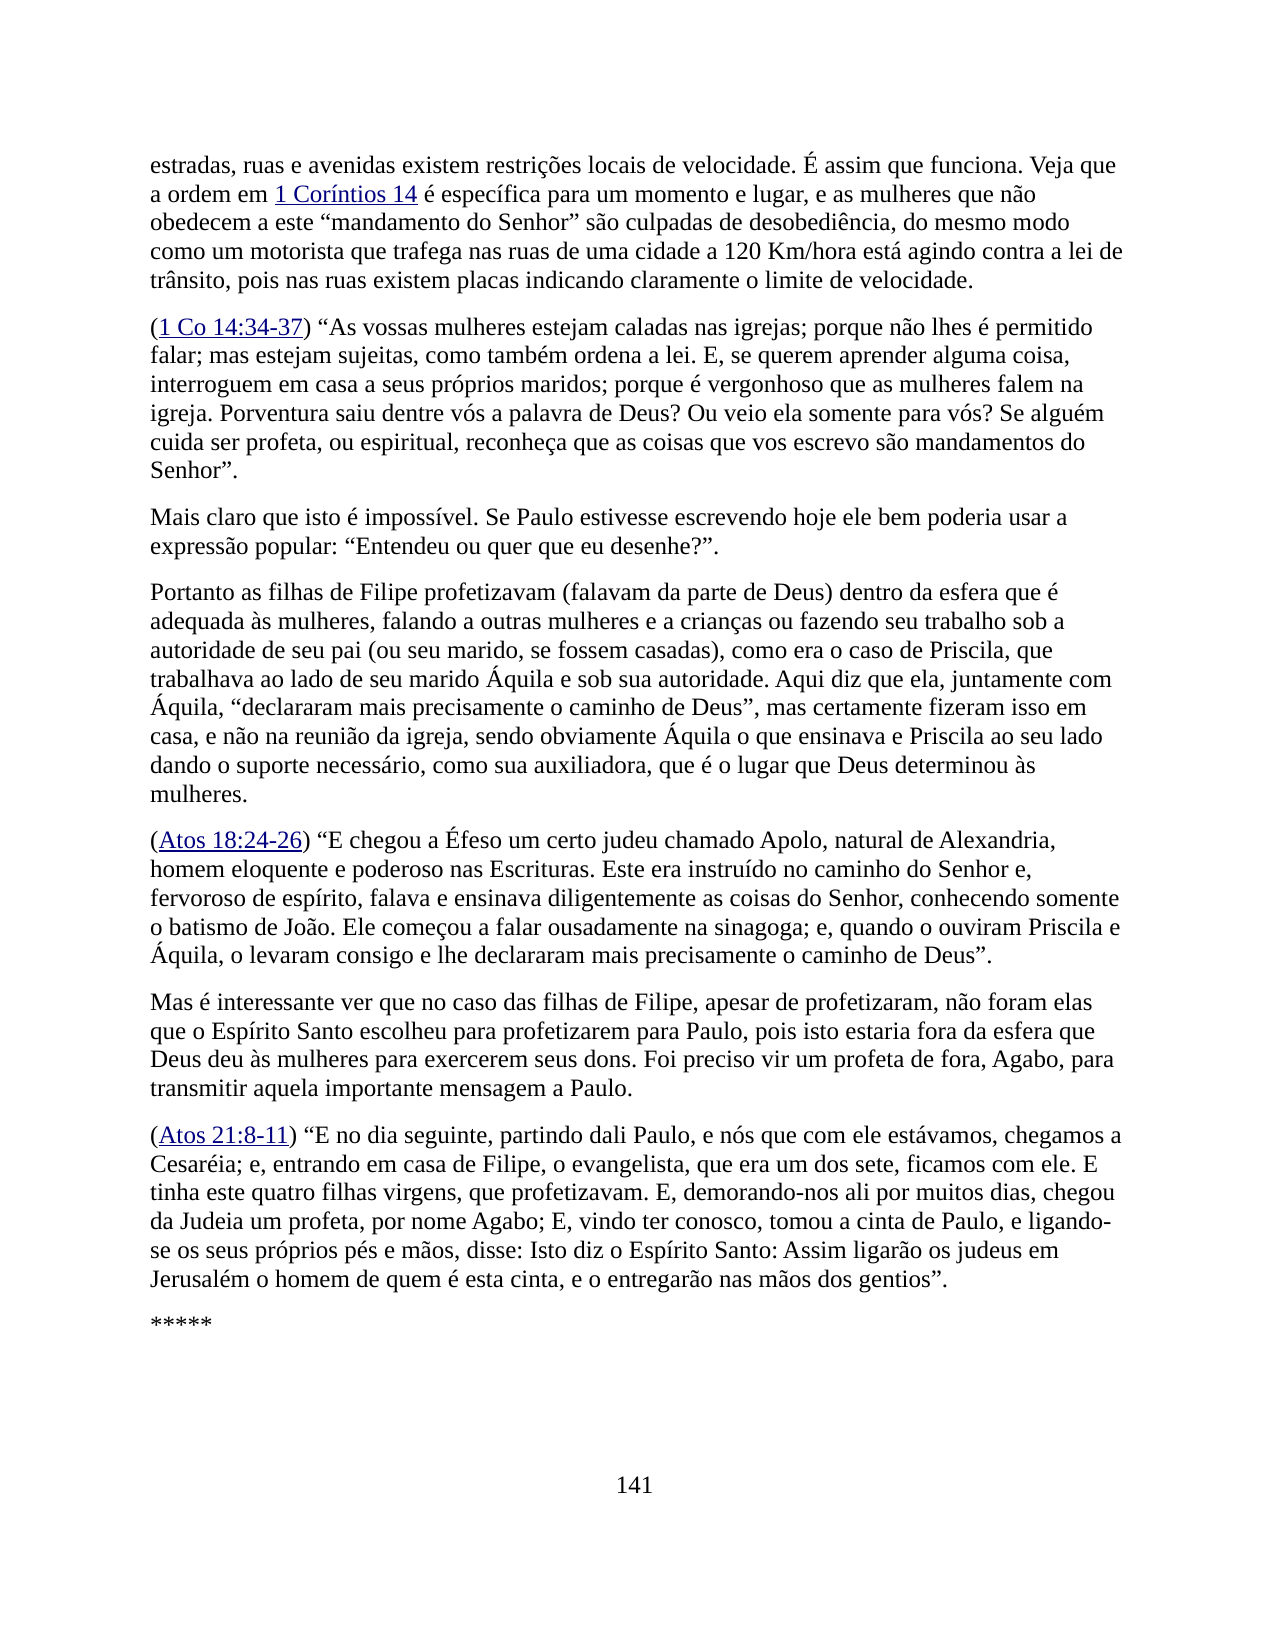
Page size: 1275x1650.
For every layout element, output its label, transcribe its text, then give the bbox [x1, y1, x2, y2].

text estradas, ruas e avenidas existem restrições locais de velocidade. É assim que funciona. Veja que a ordem em 1 Coríntios 14 é específica para um momento e lugar, e as mulheres que não obedecem a este “mandamento do Senhor” são culpadas de desobediência, do mesmo modo como um motorista que trafega nas ruas de uma cidade a 120 Km/hora está agindo contra a lei de trânsito, pois nas ruas existem placas indicando claramente o limite de velocidade. [150, 150, 1125, 294]
text Mas é interessante ver que no caso das filhas de Filipe, apesar de profetizaram, não foram elas que o Espírito Santo escolheu para profetizarem para Paulo, pois isto estaria fora da esfera que Deus deu às mulheres para exercerem seus dons. Foi preciso vir um profeta de fora, Agabo, para transmitir aquela importante mensagem a Paulo. [150, 987, 1125, 1102]
text (1 Co 14:34-37) “As vossas mulheres estejam caladas nas igrejas; porque não lhes é permitido falar; mas estejam sujeitas, como também ordena a lei. E, se querem aprender alguma coisa, interroguem em casa a seus próprios maridos; porque é vergonhoso que as mulheres falem na igreja. Porventura saiu dentre vós a palavra de Deus? Ou veio ela somente para vós? Se alguém cuida ser profeta, ou espiritual, reconheça que as coisas que vos escrevo são mandamentos do Senhor”. [150, 312, 1125, 484]
text Mais claro que isto é impossível. Se Paulo estivesse escrevendo hoje ele bem poderia usar a expressão popular: “Entendeu ou quer que eu desenhe?”. [150, 502, 1125, 559]
text ***** [150, 1310, 1125, 1339]
text (Atos 21:8-11) “E no dia seguinte, partindo dali Paulo, e nós que com ele estávamos, chegamos a Cesaréia; e, entrando em casa de Filipe, o evangelista, que era um dos sete, ficamos com ele. E tinha este quatro filhas virgens, que profetizavam. E, demorando-nos ali por muitos dias, chegou da Judeia um profeta, por nome Agabo; E, vindo ter conosco, tomou a cinta de Paulo, e ligando-se os seus próprios pés e mãos, disse: Isto diz o Espírito Santo: Assim ligarão os judeus em Jerusalém o homem de quem é esta cinta, e o entregarão nas mãos dos gentios”. [150, 1120, 1125, 1292]
text Portanto as filhas de Filipe profetizavam (falavam da parte de Deus) dentro da esfera que é adequada às mulheres, falando a outras mulheres e a crianças ou fazendo seu trabalho sob a autoridade de seu pai (ou seu marido, se fossem casadas), como era o caso de Priscila, que trabalhava ao lado de seu marido Áquila e sob sua autoridade. Aqui diz que ela, juntamente com Áquila, “declararam mais precisamente o caminho de Deus”, mas certamente fizeram isso em casa, e não na reunião da igreja, sendo obviamente Áquila o que ensinava e Priscila ao seu lado dando o suporte necessário, como sua auxiliadora, que é o lugar que Deus determinou às mulheres. [150, 577, 1125, 807]
text (Atos 18:24-26) “E chegou a Éfeso um certo judeu chamado Apolo, natural de Alexandria, homem eloquente e poderoso nas Escrituras. Este era instruído no caminho do Senhor e, fervoroso de espírito, falava e ensinava diligentemente as coisas do Senhor, conhecendo somente o batismo de João. Ele começou a falar ousadamente na sinagoga; e, quando o ouviram Priscila e Áquila, o levaram consigo e lhe declararam mais precisamente o caminho de Deus”. [150, 825, 1125, 969]
